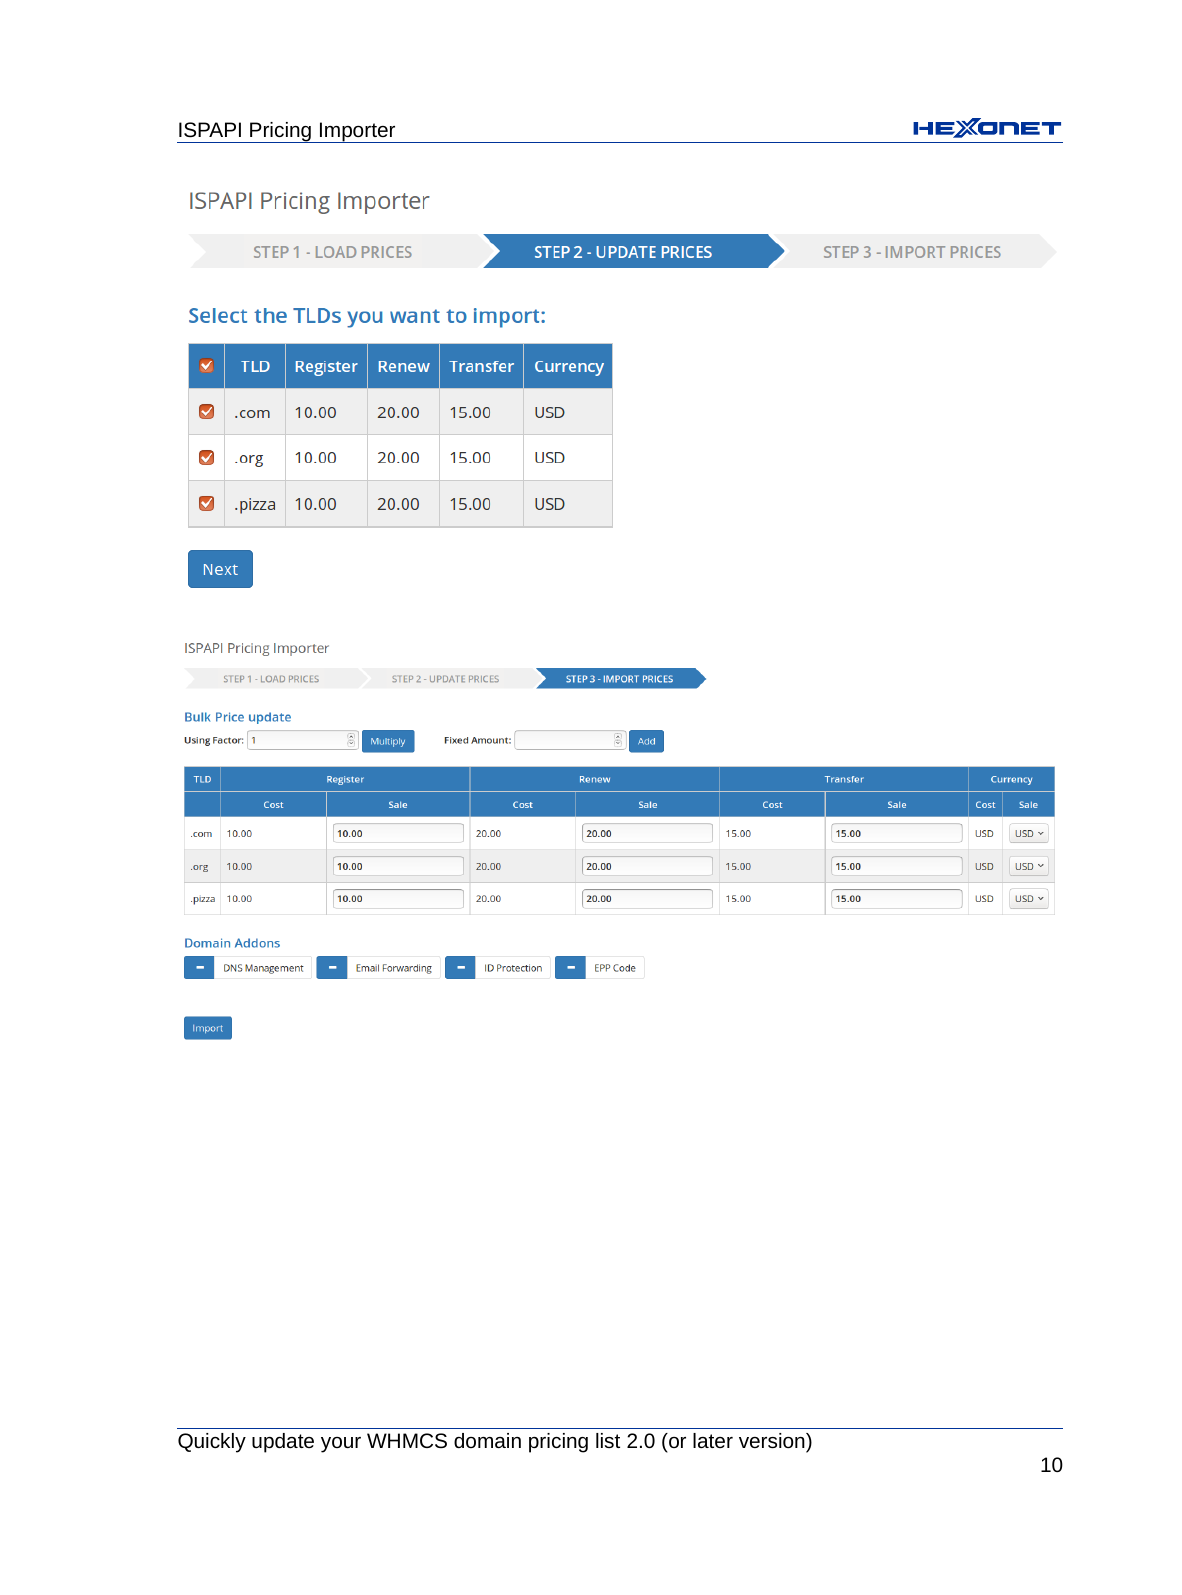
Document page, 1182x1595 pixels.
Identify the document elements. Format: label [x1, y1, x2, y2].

picture [177, 635, 1063, 1047]
picture [177, 177, 1063, 598]
